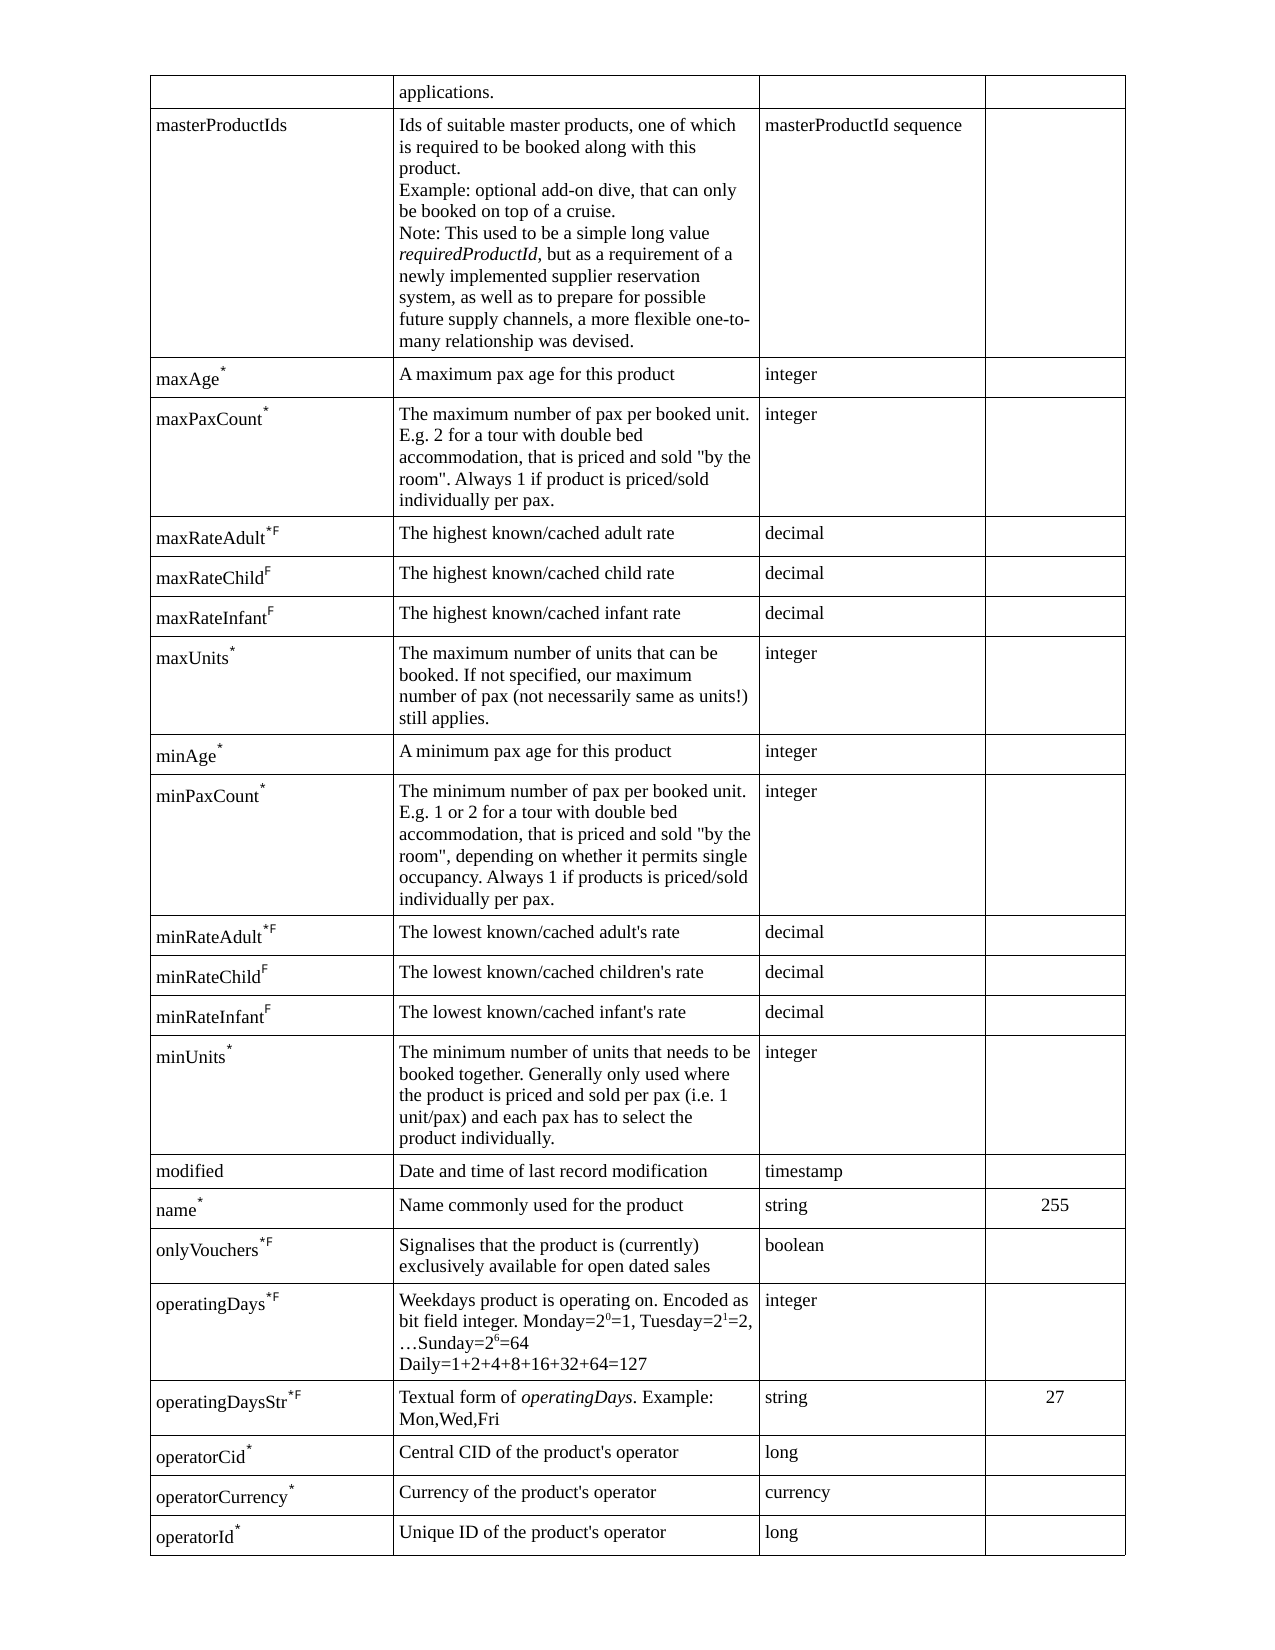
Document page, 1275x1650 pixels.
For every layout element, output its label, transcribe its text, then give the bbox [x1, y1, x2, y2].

table_cell The lowest known/cached children's rate [394, 956, 759, 995]
table_cell long [760, 1516, 985, 1555]
table_cell [986, 1036, 1125, 1154]
table_cell [986, 1284, 1125, 1380]
table_cell [986, 557, 1125, 596]
table_cell The highest known/cached adult rate [394, 517, 759, 556]
table_cell Signalises that the product is (currently) exclusively available for open dated sales [394, 1229, 759, 1283]
table_cell integer [760, 637, 985, 734]
table_cell A minimum pax age for this product [394, 735, 759, 774]
table_cell maxPaxCount* [151, 398, 393, 516]
table_cell 27 [986, 1381, 1125, 1435]
table_cell timestamp [760, 1155, 985, 1188]
table_cell maxRateAdult*F [151, 517, 393, 556]
table_cell Ids of suitable master products, one of which is required to be booked along with this product. Example: optional add-on dive, that can only be booked on top of a cruise. Note: This used to be a simple long value requiredProductId, but as a requirement of a newly implemented supplier reservation system, as well as to prepare for possible future supply channels, a more flexible one-to-many relationship was devised. [394, 109, 759, 357]
table_cell decimal [760, 557, 985, 596]
table_cell [986, 1516, 1125, 1555]
table_cell The maximum number of units that can be booked. If not specified, our maximum number of pax (not necessarily same as units!) still applies. [394, 637, 759, 734]
table_cell integer [760, 775, 985, 915]
table_cell minRateAdult*F [151, 916, 393, 955]
table_cell [986, 916, 1125, 955]
table_cell masterProductIds [151, 109, 393, 357]
table_cell [986, 996, 1125, 1035]
table_cell Unique ID of the product's operator [394, 1516, 759, 1555]
table_cell [986, 517, 1125, 556]
table_cell minRateChildF [151, 956, 393, 995]
table_cell maxAge* [151, 358, 393, 397]
table_cell 255 [986, 1189, 1125, 1228]
table_cell [151, 76, 393, 108]
table_cell [986, 76, 1125, 108]
table_cell decimal [760, 956, 985, 995]
table_cell string [760, 1189, 985, 1228]
table_cell [986, 1476, 1125, 1515]
table_cell onlyVouchers*F [151, 1229, 393, 1283]
table_cell long [760, 1436, 985, 1475]
table_cell The lowest known/cached adult's rate [394, 916, 759, 955]
table_cell name* [151, 1189, 393, 1228]
table_cell operatorCid* [151, 1436, 393, 1475]
table_cell integer [760, 398, 985, 516]
table_cell Currency of the product's operator [394, 1476, 759, 1515]
table_cell masterProductId sequence [760, 109, 985, 357]
table_cell operatingDaysStr*F [151, 1381, 393, 1435]
table_cell The highest known/cached infant rate [394, 597, 759, 636]
table_cell A maximum pax age for this product [394, 358, 759, 397]
table_cell Weekdays product is operating on. Encoded as bit field integer. Monday=20=1, Tuesday=21=2,…Sunday=26=64 Daily=1+2+4+8+16+32+64=127 [394, 1284, 759, 1380]
table_cell Name commonly used for the product [394, 1189, 759, 1228]
table_cell [986, 398, 1125, 516]
table_cell The highest known/cached child rate [394, 557, 759, 596]
table_cell maxRateChildF [151, 557, 393, 596]
table_cell operatorCurrency* [151, 1476, 393, 1515]
table_cell currency [760, 1476, 985, 1515]
table_cell maxRateInfantF [151, 597, 393, 636]
table_cell [986, 775, 1125, 915]
table_cell string [760, 1381, 985, 1435]
table_cell The lowest known/cached infant's rate [394, 996, 759, 1035]
table_cell decimal [760, 597, 985, 636]
table_cell minRateInfantF [151, 996, 393, 1035]
table_cell [986, 1229, 1125, 1283]
table_cell Date and time of last record modification [394, 1155, 759, 1188]
table_cell [986, 597, 1125, 636]
table_cell integer [760, 1284, 985, 1380]
table_cell operatingDays*F [151, 1284, 393, 1380]
table_cell [986, 1155, 1125, 1188]
table_cell [760, 76, 985, 108]
table_cell [986, 735, 1125, 774]
table_cell [986, 956, 1125, 995]
table_cell [986, 1436, 1125, 1475]
table_cell minPaxCount* [151, 775, 393, 915]
table_cell [986, 637, 1125, 734]
table_cell The maximum number of pax per booked unit. E.g. 2 for a tour with double bed accommodation, that is priced and sold "by the room". Always 1 if product is priced/sold individually per pax. [394, 398, 759, 516]
table_cell minUnits* [151, 1036, 393, 1154]
table_cell integer [760, 1036, 985, 1154]
table_cell applications. [394, 76, 759, 108]
table_cell The minimum number of pax per booked unit. E.g. 1 or 2 for a tour with double bed accommodation, that is priced and sold "by the room", depending on whether it permits single occupancy. Always 1 if products is priced/sold individually per pax. [394, 775, 759, 915]
table_cell decimal [760, 517, 985, 556]
table_cell [986, 109, 1125, 357]
table_cell [986, 358, 1125, 397]
table_cell modified [151, 1155, 393, 1188]
table_cell maxUnits* [151, 637, 393, 734]
table_cell Central CID of the product's operator [394, 1436, 759, 1475]
table_cell integer [760, 735, 985, 774]
table_cell decimal [760, 996, 985, 1035]
table_cell Textual form of operatingDays. Example: Mon,Wed,Fri [394, 1381, 759, 1435]
table_cell The minimum number of units that needs to be booked together. Generally only used where the product is priced and sold per pax (i.e. 1 unit/pax) and each pax has to select the product individually. [394, 1036, 759, 1154]
table_cell minAge* [151, 735, 393, 774]
table_cell integer [760, 358, 985, 397]
table_cell operatorId* [151, 1516, 393, 1555]
table_cell boolean [760, 1229, 985, 1283]
table_cell decimal [760, 916, 985, 955]
